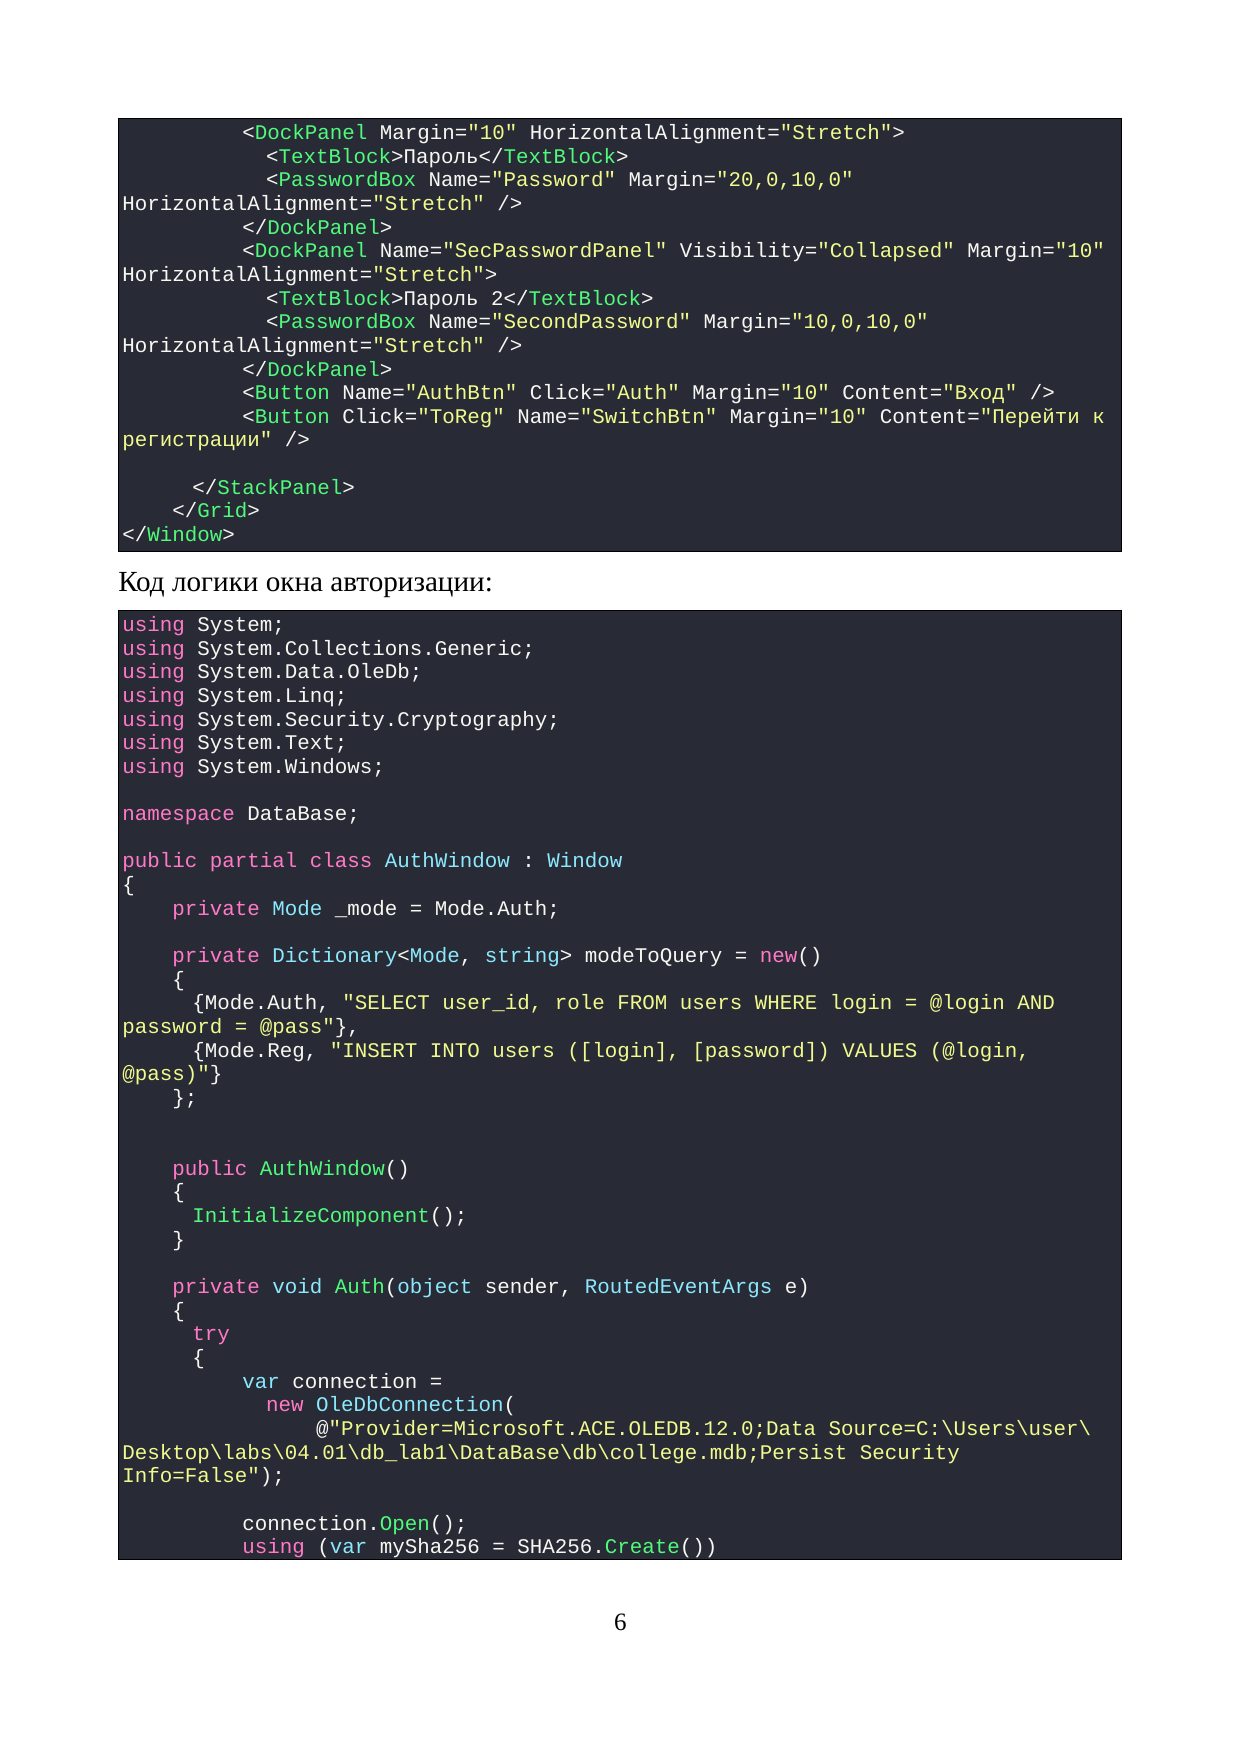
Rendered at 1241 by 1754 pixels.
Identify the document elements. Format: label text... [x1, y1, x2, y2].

text using System.Text; [119, 728, 1121, 752]
text <DockPanel Name="SecPasswordPanel" Visibility="Collapsed" Margin="10" HorizontalAlignment="Stretch"> [119, 236, 1121, 284]
text <Button Name="AuthBtn" Click="Auth" Margin="10" Content="Вход" /> [119, 378, 1121, 402]
text try [119, 1319, 1121, 1343]
text @"Provider=Microsoft.ACE.OLEDB.12.0;Data Source=C:\Users\user\Desktop\labs\04.01\db_lab1\DataBase\db\college.mdb;Persist Security Info=False"); [119, 1414, 1121, 1485]
text public AuthWindow() [119, 1154, 1121, 1178]
text </Window> [119, 520, 1121, 551]
text Код логики окна авторизации: [118, 564, 1122, 598]
text <PasswordBox Name="SecondPassword" Margin="10,0,10,0" HorizontalAlignment="Stretch" /> [119, 307, 1121, 354]
text </StackPanel> [119, 473, 1121, 496]
text { [119, 870, 1121, 894]
text new OleDbConnection( [119, 1390, 1121, 1414]
text { [119, 1343, 1121, 1367]
text private Mode _mode = Mode.Auth; [119, 894, 1121, 917]
text { [119, 1178, 1121, 1201]
text <PasswordBox Name="Password" Margin="20,0,10,0" HorizontalAlignment="Stretch" /> [119, 165, 1121, 213]
text { [119, 1296, 1121, 1319]
text using System.Data.OleDb; [119, 657, 1121, 681]
text </DockPanel> [119, 213, 1121, 236]
text <Button Click="ToReg" Name="SwitchBtn" Margin="10" Content="Перейти к регистрации" /> [119, 402, 1121, 449]
text <TextBlock>Пароль 2</TextBlock> [119, 284, 1121, 307]
text using System.Collections.Generic; [119, 634, 1121, 657]
text using System.Security.Cryptography; [119, 705, 1121, 728]
text </DockPanel> [119, 354, 1121, 378]
text private void Auth(object sender, RoutedEventArgs e) [119, 1272, 1121, 1296]
text public partial class AuthWindow : Window [119, 847, 1121, 870]
text } [119, 1225, 1121, 1248]
text {Mode.Auth, "SELECT user_id, role FROM users WHERE login = @login AND password = @pass"}, [119, 988, 1121, 1036]
text {Mode.Reg, "INSERT INTO users ([login], [password]) VALUES (@login, @pass)"} [119, 1036, 1121, 1083]
text private Dictionary<Mode, string> modeToQuery = new() [119, 941, 1121, 965]
text <TextBlock>Пароль</TextBlock> [119, 142, 1121, 165]
text using System; [119, 611, 1121, 634]
text }; [119, 1083, 1121, 1107]
text namespace DataBase; [119, 799, 1121, 823]
text using System.Windows; [119, 752, 1121, 776]
text InitializeComponent(); [119, 1201, 1121, 1225]
text using System.Linq; [119, 681, 1121, 705]
text { [119, 965, 1121, 988]
text <DockPanel Margin="10" HorizontalAlignment="Stretch"> [119, 119, 1121, 142]
text connection.Open(); [119, 1509, 1121, 1532]
text using (var mySha256 = SHA256.Create()) [119, 1532, 1121, 1559]
text var connection = [119, 1367, 1121, 1390]
text </Grid> [119, 496, 1121, 520]
